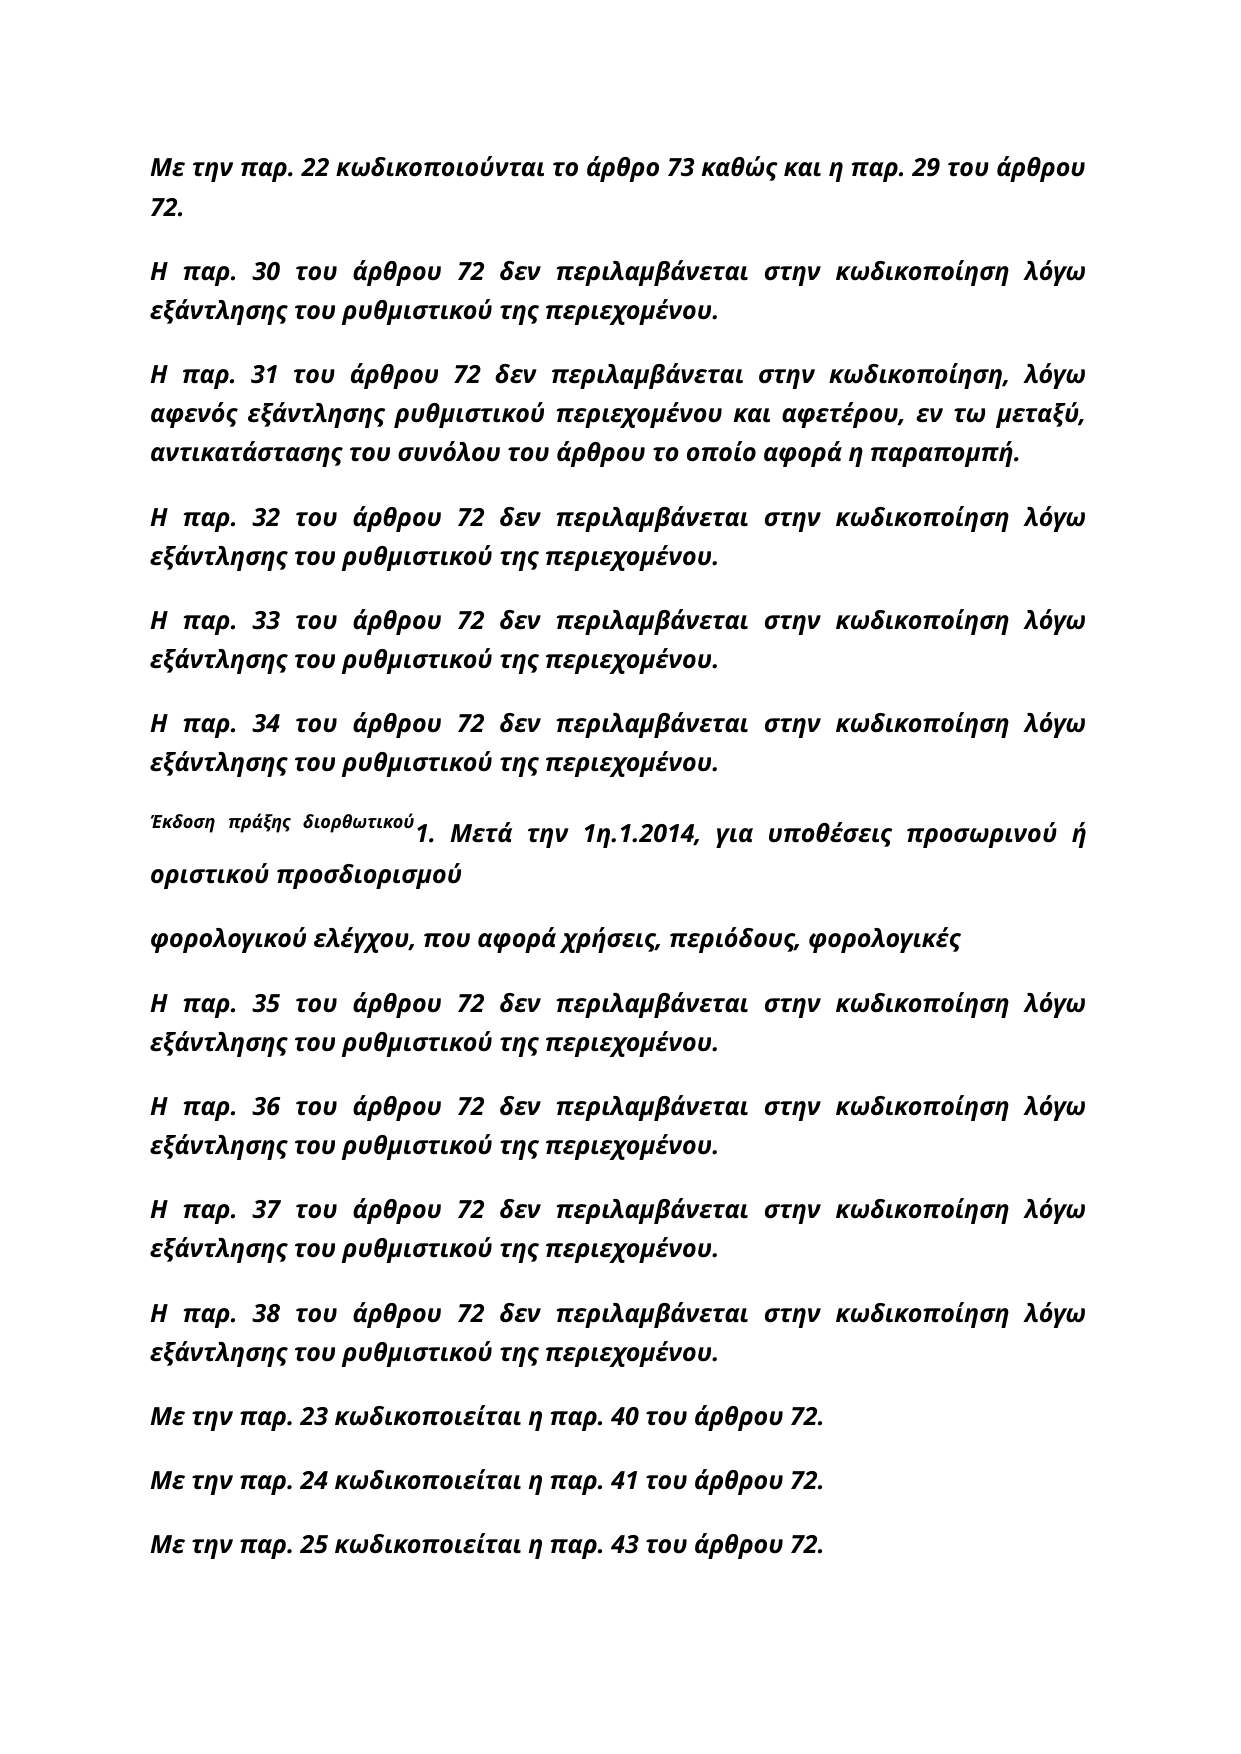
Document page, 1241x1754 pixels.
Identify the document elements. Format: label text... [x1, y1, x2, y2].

text Με την παρ. 22 κωδικοποιούνται το άρθρο 73 καθώς και η παρ. 29 του άρθρου 72. [150, 150, 1090, 223]
text Η παρ. 35 του άρθρου 72 δεν περιλαμβάνεται στην κωδικοποίηση λόγω εξάντλησης του ρυθμιστικού της περιεχομένου. [150, 985, 1090, 1058]
text Με την παρ. 23 κωδικοποιείται η παρ. 40 του άρθρου 72. [150, 1398, 1090, 1433]
text Η παρ. 34 του άρθρου 72 δεν περιλαμβάνεται στην κωδικοποίηση λόγω εξάντλησης του ρυθμιστικού της περιεχομένου. [150, 706, 1090, 779]
text Με την παρ. 25 κωδικοποιείται η παρ. 43 του άρθρου 72. [150, 1527, 1090, 1561]
text Με την παρ. 24 κωδικοποιείται η παρ. 41 του άρθρου 72. [150, 1463, 1090, 1497]
text Η παρ. 31 του άρθρου 72 δεν περιλαμβάνεται στην κωδικοποίηση, λόγω αφενός εξάντλησης ρυθμιστικού περιεχομένου και αφετέρου, εν τω μεταξύ, αντικατάστασης του συνόλου του άρθρου το οποίο αφορά η παραπομπή. [150, 357, 1090, 469]
text Η παρ. 33 του άρθρου 72 δεν περιλαμβάνεται στην κωδικοποίηση λόγω εξάντλησης του ρυθμιστικού της περιεχομένου. [150, 602, 1090, 676]
text Η παρ. 32 του άρθρου 72 δεν περιλαμβάνεται στην κωδικοποίηση λόγω εξάντλησης του ρυθμιστικού της περιεχομένου. [150, 499, 1090, 572]
text Η παρ. 36 του άρθρου 72 δεν περιλαμβάνεται στην κωδικοποίηση λόγω εξάντλησης του ρυθμιστικού της περιεχομένου. [150, 1088, 1090, 1162]
text Η παρ. 37 του άρθρου 72 δεν περιλαμβάνεται στην κωδικοποίηση λόγω εξάντλησης του ρυθμιστικού της περιεχομένου. [150, 1192, 1090, 1265]
text φορολογικού ελέγχου, που αφορά χρήσεις, περιόδους, φορολογικές [150, 921, 1090, 955]
text Η παρ. 38 του άρθρου 72 δεν περιλαμβάνεται στην κωδικοποίηση λόγω εξάντλησης του ρυθμιστικού της περιεχομένου. [150, 1295, 1090, 1368]
text Η παρ. 30 του άρθρου 72 δεν περιλαμβάνεται στην κωδικοποίηση λόγω εξάντλησης του ρυθμιστικού της περιεχομένου. [150, 253, 1090, 327]
text Έκδοση πράξης διορθωτικού1. Μετά την 1η.1.2014, για υποθέσεις προσωρινού ή οριστικού προσδιορισμού [150, 809, 1090, 891]
